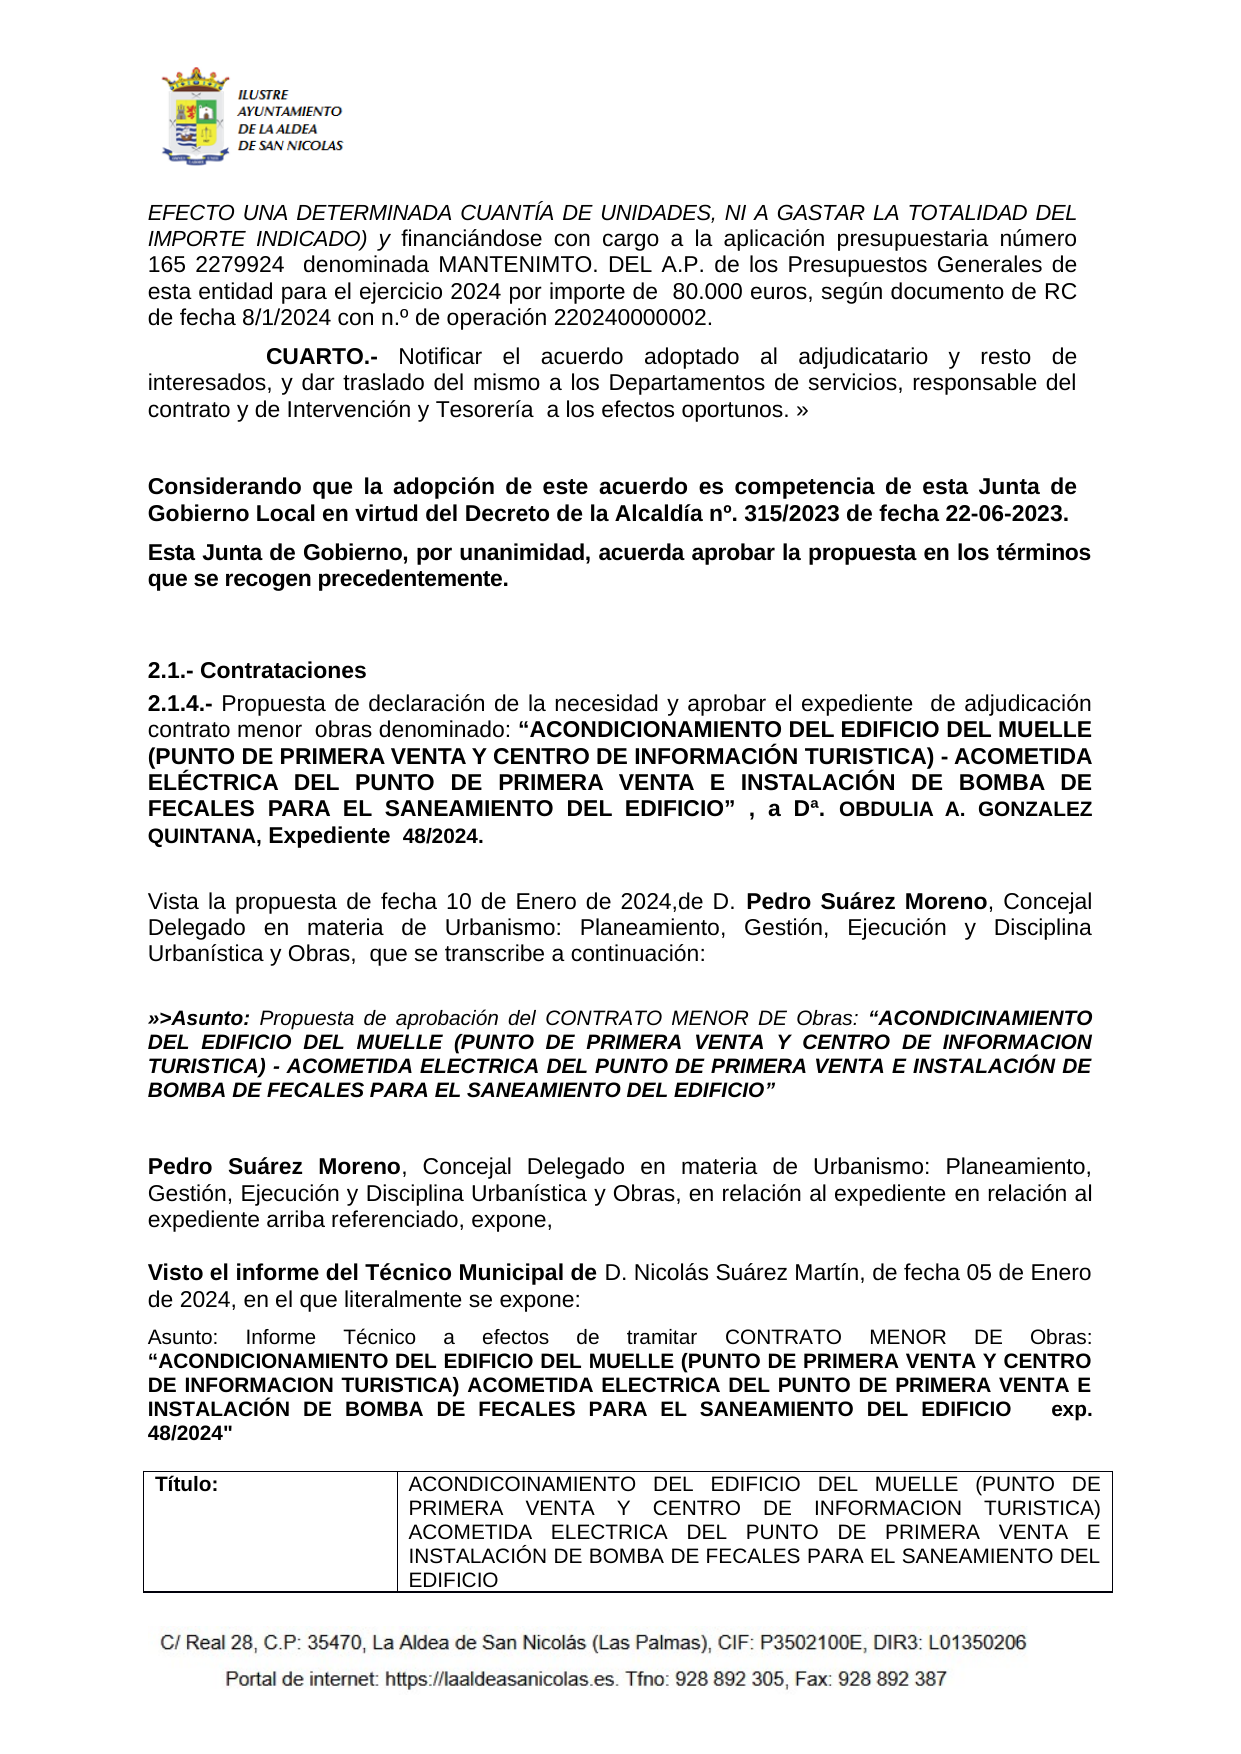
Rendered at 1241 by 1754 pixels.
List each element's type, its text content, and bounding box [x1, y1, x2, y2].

table_header ACONDICOINAMIENTO DEL EDIFICIO DEL MUELLE (PUNTO DE PRIMERA VENTA Y CENTRO DE INFORMACION TURISTICA) ACOMETIDA ELECTRICA DEL PUNTO DE PRIMERA VENTA E INSTALACIÓN DE BOMBA DE FECALES PARA EL SANEAMIENTO DEL EDIFICIO [398, 1472, 1112, 1591]
text CUARTO.- Notificar el acuerdo adoptado al adjudicatario y resto de interesados, y dar traslado del mismo a los Departamentos de servicios, responsable del contrato y de Intervención y Tesorería a los efectos oportunos. » [148, 343, 1078, 422]
text »>Asunto: Propuesta de aprobación del CONTRATO MENOR DE Obras: “ACONDICINAMIENTO DEL EDIFICIO DEL MUELLE (PUNTO DE PRIMERA VENTA Y CENTRO DE INFORMACION TURISTICA) - ACOMETIDA ELECTRICA DEL PUNTO DE PRIMERA VENTA E INSTALACIÓN DE BOMBA DE FECALES PARA EL SANEAMIENTO DEL EDIFICIO” [148, 1006, 1093, 1102]
text EFECTO UNA DETERMINADA CUANTÍA DE UNIDADES, NI A GASTAR LA TOTALIDAD DEL IMPORTE INDICADO) y financiándose con cargo a la aplicación presupuestaria número 165 2279924 denominada MANTENIMTO. DEL A.P. de los Presupuestos Generales de esta entidad para el ejercicio 2024 por importe de 80.000 euros, según documento de RC de fecha 8/1/2024 con n.º de operación 220240000002. [148, 200, 1078, 330]
text Esta Junta de Gobierno, por unanimidad, acuerda aprobar la propuesta en los términos que se recogen precedentemente. [148, 538, 1093, 591]
text 2.1.- Contrataciones [148, 657, 1093, 683]
text 2.1.4.- Propuesta de declaración de la necesidad y aprobar el expediente de adjudicación contrato menor obras denominado: “ACONDICIONAMIENTO DEL EDIFICIO DEL MUELLE (PUNTO DE PRIMERA VENTA Y CENTRO DE INFORMACIÓN TURISTICA) - ACOMETIDA ELÉCTRICA DEL PUNTO DE PRIMERA VENTA E INSTALACIÓN DE BOMBA DE FECALES PARA EL SANEAMIENTO DEL EDIFICIO” , a Dª. OBDULIA A. GONZALEZ QUINTANA, Expediente 48/2024. [148, 690, 1093, 848]
table_header Título: [144, 1472, 397, 1591]
text Vista la propuesta de fecha 10 de Enero de 2024,de D. Pedro Suárez Moreno, Concejal Delegado en materia de Urbanismo: Planeamiento, Gestión, Ejecución y Disciplina Urbanística y Obras, que se transcribe a continuación: [148, 888, 1093, 967]
picture [148, 1626, 1034, 1695]
text Pedro Suárez Moreno, Concejal Delegado en materia de Urbanismo: Planeamiento, Gestión, Ejecución y Disciplina Urbanística y Obras, en relación al expediente en relación al expediente arriba referenciado, expone, [148, 1153, 1093, 1232]
text Asunto: Informe Técnico a efectos de tramitar CONTRATO MENOR DE Obras: “ACONDICIONAMIENTO DEL EDIFICIO DEL MUELLE (PUNTO DE PRIMERA VENTA Y CENTRO DE INFORMACION TURISTICA) ACOMETIDA ELECTRICA DEL PUNTO DE PRIMERA VENTA E INSTALACIÓN DE BOMBA DE FECALES PARA EL SANEAMIENTO DEL EDIFICIO exp. 48/2024" [148, 1324, 1093, 1444]
picture [148, 59, 359, 173]
text Visto el informe del Técnico Municipal de D. Nicolás Suárez Martín, de fecha 05 de Enero de 2024, en el que literalmente se expone: [148, 1259, 1093, 1312]
text Considerando que la adopción de este acuerdo es competencia de esta Junta de Gobierno Local en virtud del Decreto de la Alcaldía nº. 315/2023 de fecha 22-06-2023. [148, 473, 1078, 526]
